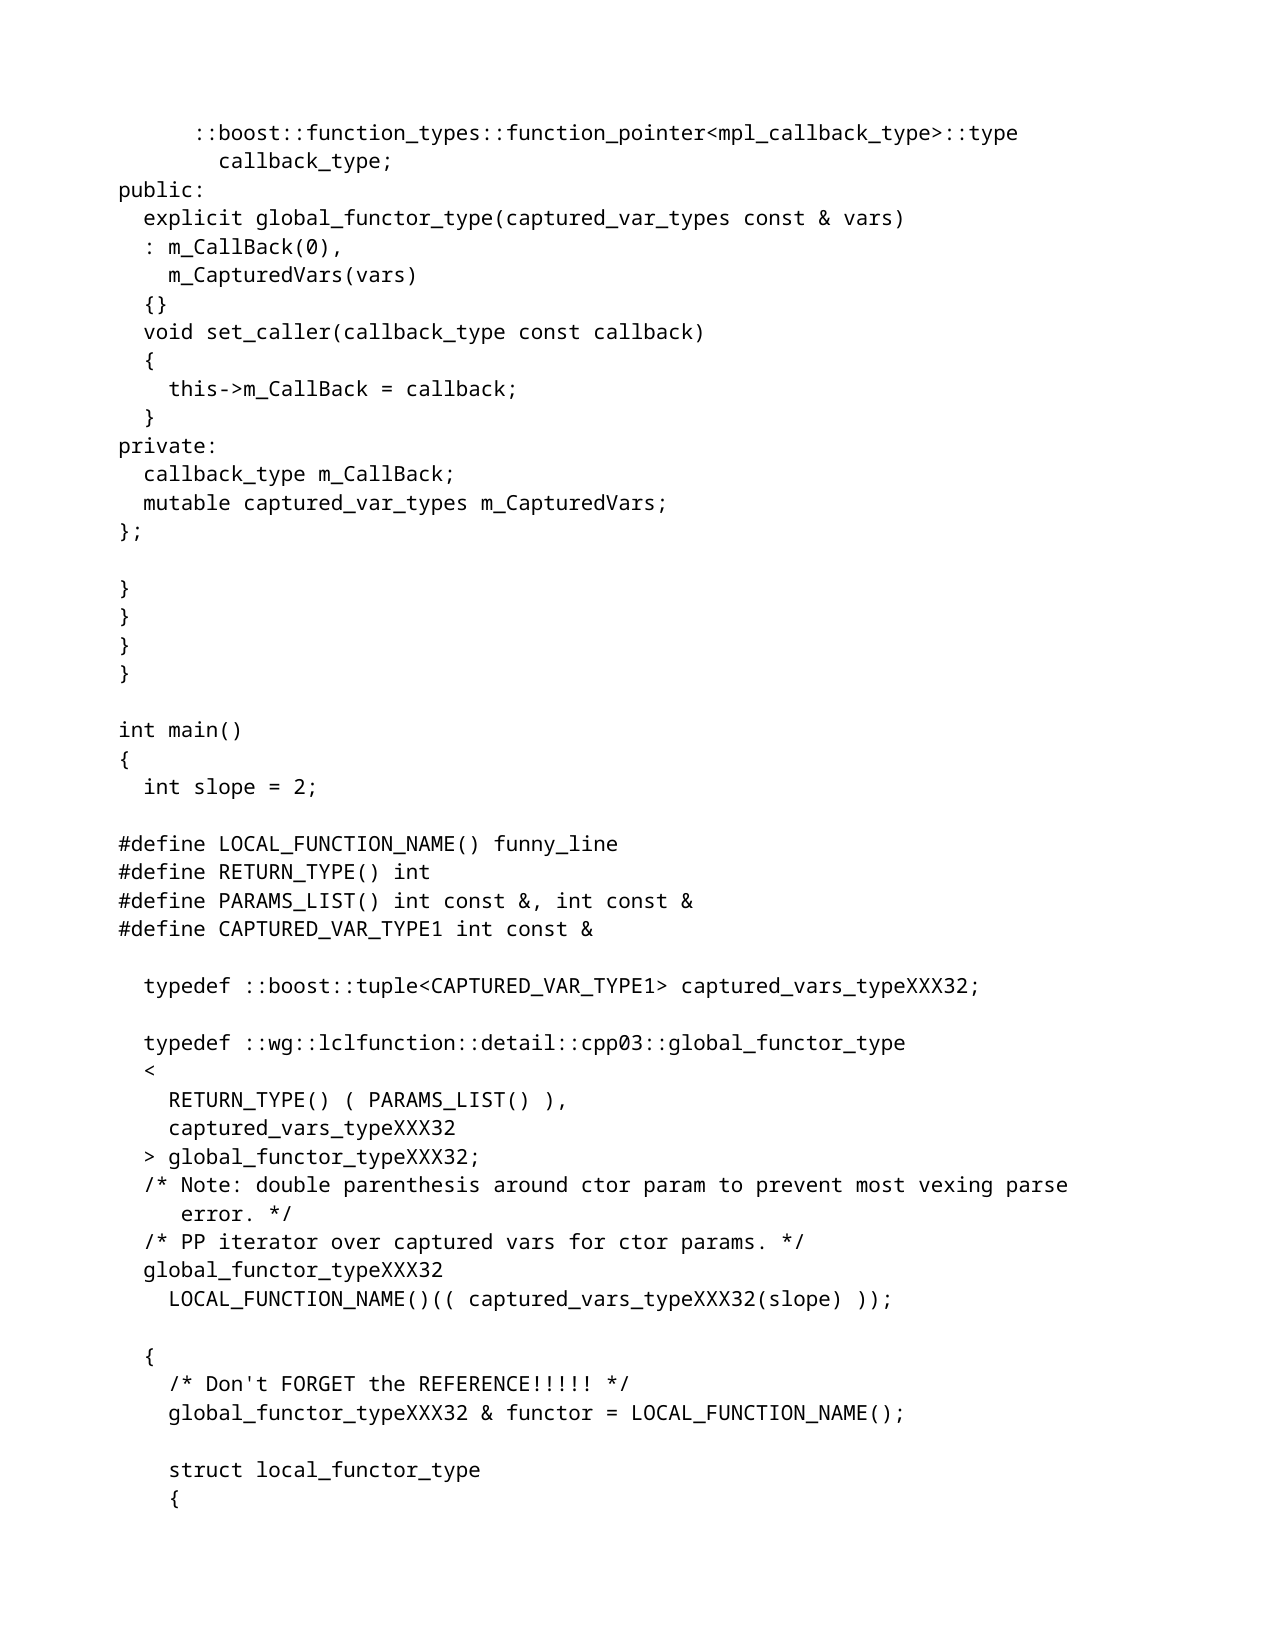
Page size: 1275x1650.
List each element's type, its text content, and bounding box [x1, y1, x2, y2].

text ::boost::function_types::function_pointer<mpl_callback_type>::type callback_type; public: explicit global_functor_type(captured_var_types const & vars) : m_CallBack(0), m_CapturedVars(vars) {} void set_caller(callback_type const callback) { this->m_CallBack = callback; } private: callback_type m_CallBack; mutable captured_var_types m_CapturedVars; }; } } } } int main() { int slope = 2; #define LOCAL_FUNCTION_NAME() funny_line #define RETURN_TYPE() int #define PARAMS_LIST() int const &, int const & #define CAPTURED_VAR_TYPE1 int const & typedef ::boost::tuple<CAPTURED_VAR_TYPE1> captured_vars_typeXXX32; typedef ::wg::lclfunction::detail::cpp03::global_functor_type < RETURN_TYPE() ( PARAMS_LIST() ), captured_vars_typeXXX32 > global_functor_typeXXX32; /* Note: double parenthesis around ctor param to prevent most vexing parse error. */ /* PP iterator over captured vars for ctor params. */ global_functor_typeXXX32 LOCAL_FUNCTION_NAME()(( captured_vars_typeXXX32(slope) )); { /* Don't FORGET the REFERENCE!!!!! */ global_functor_typeXXX32 & functor = LOCAL_FUNCTION_NAME(); struct local_functor_type { [118, 118, 1157, 1512]
